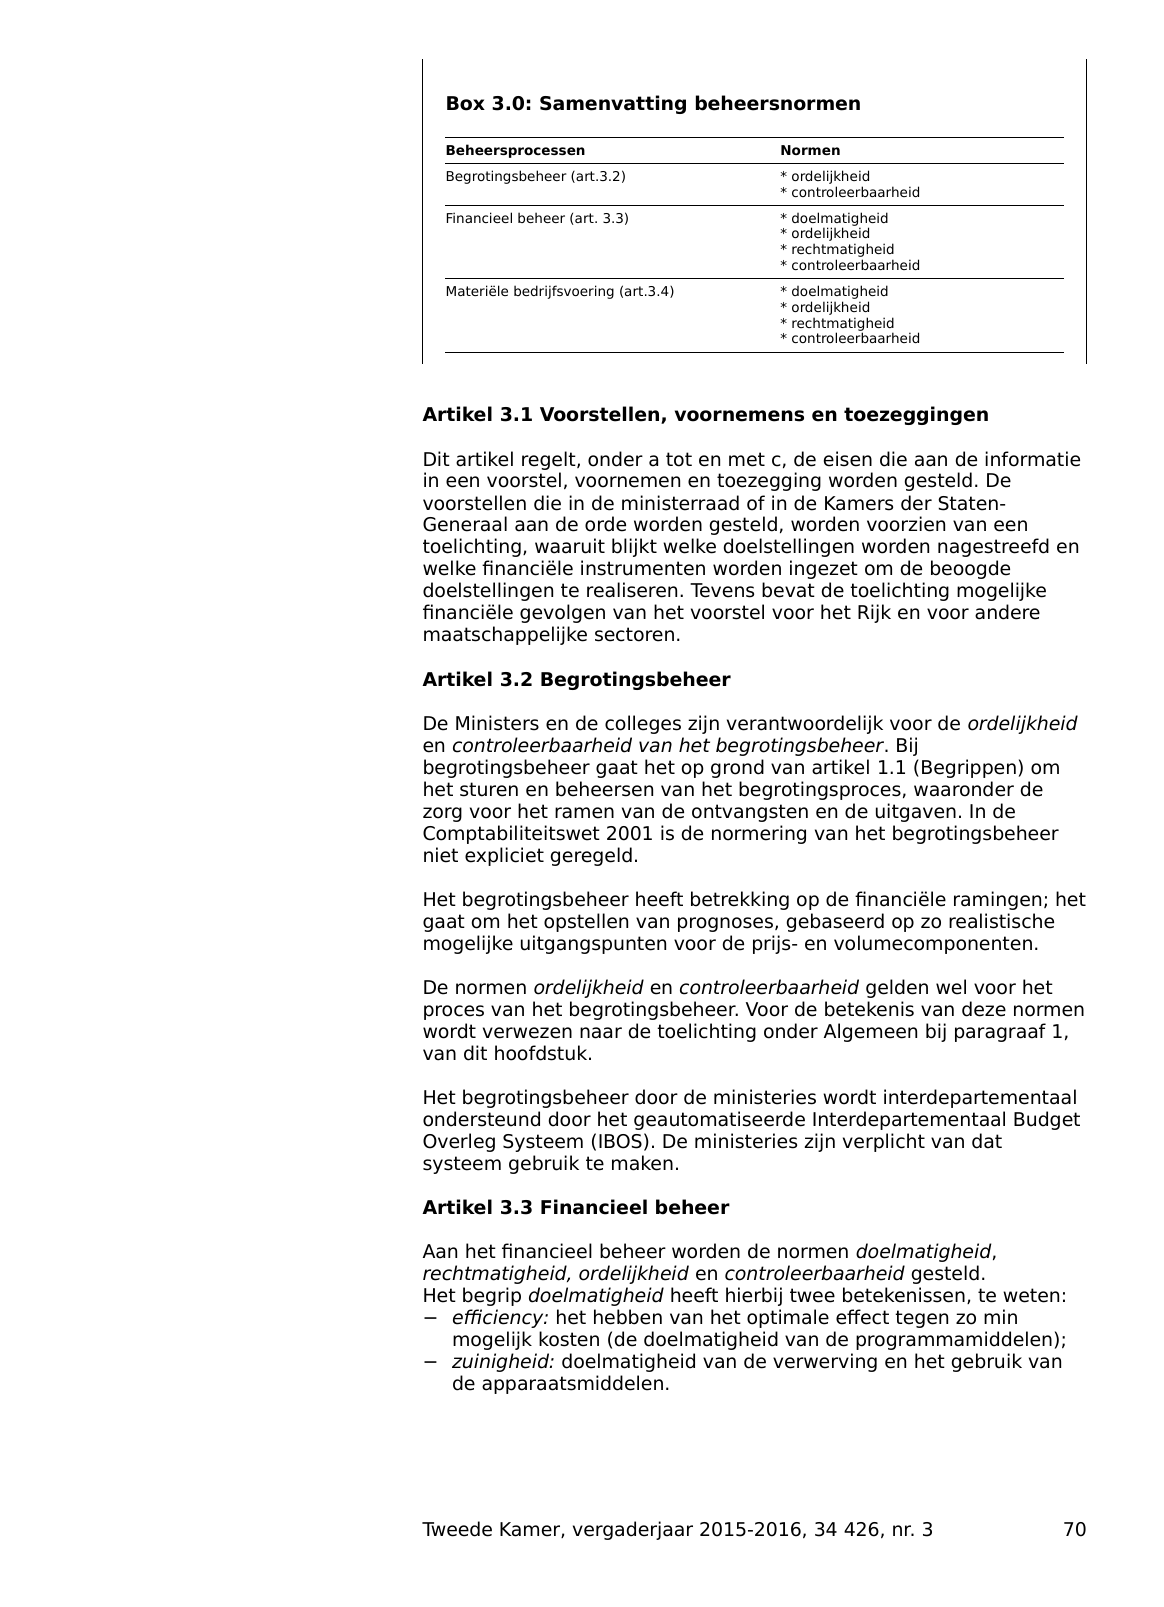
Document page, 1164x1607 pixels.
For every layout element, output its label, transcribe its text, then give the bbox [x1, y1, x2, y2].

subtitle Artikel 3.1 Voorstellen, voornemens en toezeggingen [422, 404, 1087, 426]
text − zuinigheid: doelmatigheid van de verwerving en het gebruik van de apparaatsmiddelen. [422, 1351, 1087, 1395]
text De normen ordelijkheid en controleerbaarheid gelden wel voor het proces van het begrotingsbeheer. Voor de betekenis van deze normen wordt verwezen naar de toelichting onder Algemeen bij paragraaf 1, van dit hoofdstuk. [422, 977, 1087, 1065]
table_cell Materiële bedrijfsvoering (art.3.4) [445, 279, 774, 352]
text De Ministers en de colleges zijn verantwoordelijk voor de ordelijkheid en controleerbaarheid van het begrotingsbeheer. Bij begrotingsbeheer gaat het op grond van artikel 1.1 (Begrippen) om het sturen en beheersen van het begrotingsproces, waaronder de zorg voor het ramen van de ontvangsten en de uitgaven. In de Comptabiliteitswet 2001 is de normering van het begrotingsbeheer niet expliciet geregeld. [422, 713, 1087, 866]
table_cell Begrotingsbeheer (art.3.2) [445, 164, 774, 205]
table_cell * ordelijkheid * controleerbaarheid [774, 164, 1064, 205]
subtitle Artikel 3.3 Financieel beheer [422, 1197, 1087, 1219]
table_cell * doelmatigheid * ordelijkheid * rechtmatigheid * controleerbaarheid [774, 206, 1064, 278]
text − efficiency: het hebben van het optimale effect tegen zo min mogelijk kosten (de doelmatigheid van de programmamiddelen); [422, 1307, 1087, 1351]
table_cell Financieel beheer (art. 3.3) [445, 206, 774, 278]
text Het begrotingsbeheer heeft betrekking op de financiële ramingen; het gaat om het opstellen van prognoses, gebaseerd op zo realistische mogelijke uitgangspunten voor de prijs- en volumecomponenten. [422, 889, 1087, 954]
table_header Box 3.0: Samenvatting beheersnormen [423, 59, 1086, 364]
table_header Normen [774, 138, 1064, 163]
table_cell * doelmatigheid * ordelijkheid * rechtmatigheid * controleerbaarheid [774, 279, 1064, 352]
text Dit artikel regelt, onder a tot en met c, de eisen die aan de informatie in een voorstel, voornemen en toezegging worden gesteld. De voorstellen die in de ministerraad of in de Kamers der Staten-Generaal aan de orde worden gesteld, worden voorzien van een toelichting, waaruit blijkt welke doelstellingen worden nagestreefd en welke financiële instrumenten worden ingezet om de beoogde doelstellingen te realiseren. Tevens bevat de toelichting mogelijke financiële gevolgen van het voorstel voor het Rijk en voor andere maatschappelijke sectoren. [422, 448, 1087, 646]
text Het begrip doelmatigheid heeft hierbij twee betekenissen, te weten: [422, 1285, 1087, 1307]
subtitle Artikel 3.2 Begrotingsbeheer [422, 668, 1087, 690]
table_header Beheersprocessen [445, 138, 774, 163]
text Aan het financieel beheer worden de normen doelmatigheid, rechtmatigheid, ordelijkheid en controleerbaarheid gesteld. [422, 1241, 1087, 1285]
text Het begrotingsbeheer door de ministeries wordt interdepartementaal ondersteund door het geautomatiseerde Interdepartementaal Budget Overleg Systeem (IBOS). De ministeries zijn verplicht van dat systeem gebruik te maken. [422, 1087, 1087, 1175]
